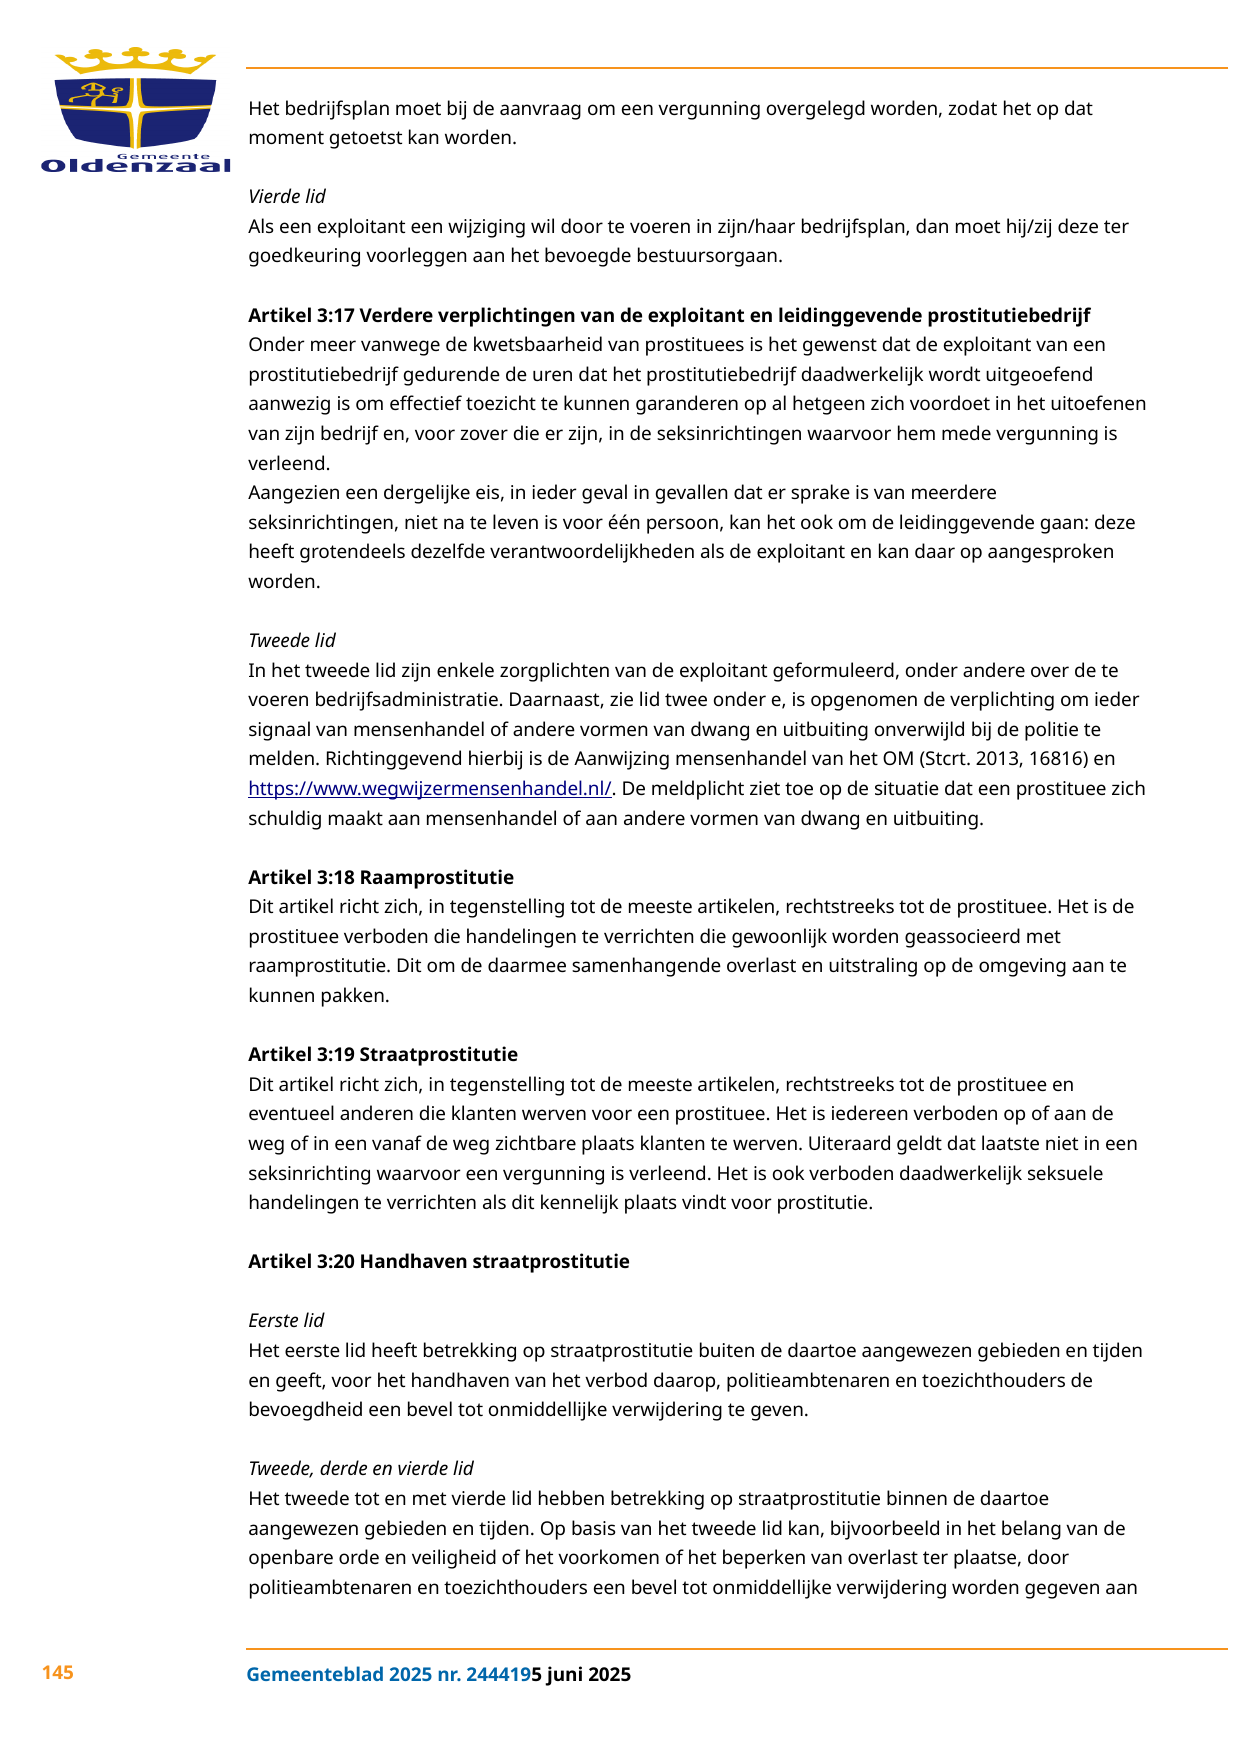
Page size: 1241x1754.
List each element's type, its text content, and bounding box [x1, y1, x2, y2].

text Artikel 3:17 Verdere verplichtingen van de exploitant en leidinggevende prostitutiebedrijf [248, 302, 1152, 328]
text Dit artikel richt zich, in tegenstelling tot de meeste artikelen, rechtstreeks tot de prostituee en eventueel anderen die klanten werven voor een prostituee. Het is iedereen verboden op of aan de weg of in een vanaf de weg zichtbare plaats klanten te werven. Uiteraard geldt dat laatste niet in een seksinrichting waarvoor een vergunning is verleend. Het is ook verboden daadwerkelijk seksuele handelingen te verrichten als dit kennelijk plaats vindt voor prostitutie. [248, 1071, 1152, 1215]
text Tweede, derde en vierde lid [248, 1456, 1152, 1481]
text Vierde lid [248, 183, 1152, 209]
text Artikel 3:19 Straatprostitutie [248, 1041, 1152, 1067]
text Tweede lid [248, 627, 1152, 653]
picture [41, 47, 231, 172]
text Het eerste lid heeft betrekking op straatprostitutie buiten de daartoe aangewezen gebieden en tijden en geeft, voor het handhaven van het verbod daarop, politieambtenaren en toezichthouders de bevoegdheid een bevel tot onmiddellijke verwijdering te geven. [248, 1337, 1152, 1422]
text Het bedrijfsplan moet bij de aanvraag om een vergunning overgelegd worden, zodat het op dat moment getoetst kan worden. [248, 95, 1152, 150]
text Artikel 3:20 Handhaven straatprostitutie [248, 1248, 1152, 1274]
text Artikel 3:18 Raamprostitutie [248, 864, 1152, 890]
text prostitutiebedrijf gedurende de uren dat het prostitutiebedrijf daadwerkelijk wordt uitgeoefend aanwezig is om effectief toezicht te kunnen garanderen op al hetgeen zich voordoet in het uitoefenen van zijn bedrijf en, voor zover die er zijn, in de seksinrichtingen waarvoor hem mede vergunning is verleend. [248, 361, 1152, 476]
text Dit artikel richt zich, in tegenstelling tot de meeste artikelen, rechtstreeks tot de prostituee. Het is de prostituee verboden die handelingen te verrichten die gewoonlijk worden geassocieerd met raamprostitutie. Dit om de daarmee samenhangende overlast en uitstraling op de omgeving aan te kunnen pakken. [248, 893, 1152, 1008]
text Eerste lid [248, 1308, 1152, 1333]
text Als een exploitant een wijziging wil door te voeren in zijn/haar bedrijfsplan, dan moet hij/zij deze ter goedkeuring voorleggen aan het bevoegde bestuursorgaan. [248, 213, 1152, 268]
text Aangezien een dergelijke eis, in ieder geval in gevallen dat er sprake is van meerdere seksinrichtingen, niet na te leven is voor één persoon, kan het ook om de leidinggevende gaan: deze heeft grotendeels dezelfde verantwoordelijkheden als de exploitant en kan daar op aangesproken worden. [248, 479, 1152, 594]
text In het tweede lid zijn enkele zorgplichten van de exploitant geformuleerd, onder andere over de te voeren bedrijfsadministratie. Daarnaast, zie lid twee onder e, is opgenomen de verplichting om ieder signaal van mensenhandel of andere vormen van dwang en uitbuiting onverwijld bij de politie te melden. Richtinggevend hierbij is de Aanwijzing mensenhandel van het OM (Stcrt. 2013, 16816) en https://www.wegwijzermensenhandel.nl/. De meldplicht ziet toe op de situatie dat een prostituee zich schuldig maakt aan mensenhandel of aan andere vormen van dwang en uitbuiting. [248, 657, 1152, 831]
text Het tweede tot en met vierde lid hebben betrekking op straatprostitutie binnen de daartoe aangewezen gebieden en tijden. Op basis van het tweede lid kan, bijvoorbeeld in het belang van de openbare orde en veiligheid of het voorkomen of het beperken van overlast ter plaatse, door politieambtenaren en toezichthouders een bevel tot onmiddellijke verwijdering worden gegeven aan [248, 1485, 1152, 1600]
text Onder meer vanwege de kwetsbaarheid van prostituees is het gewenst dat de exploitant van een [248, 331, 1152, 357]
